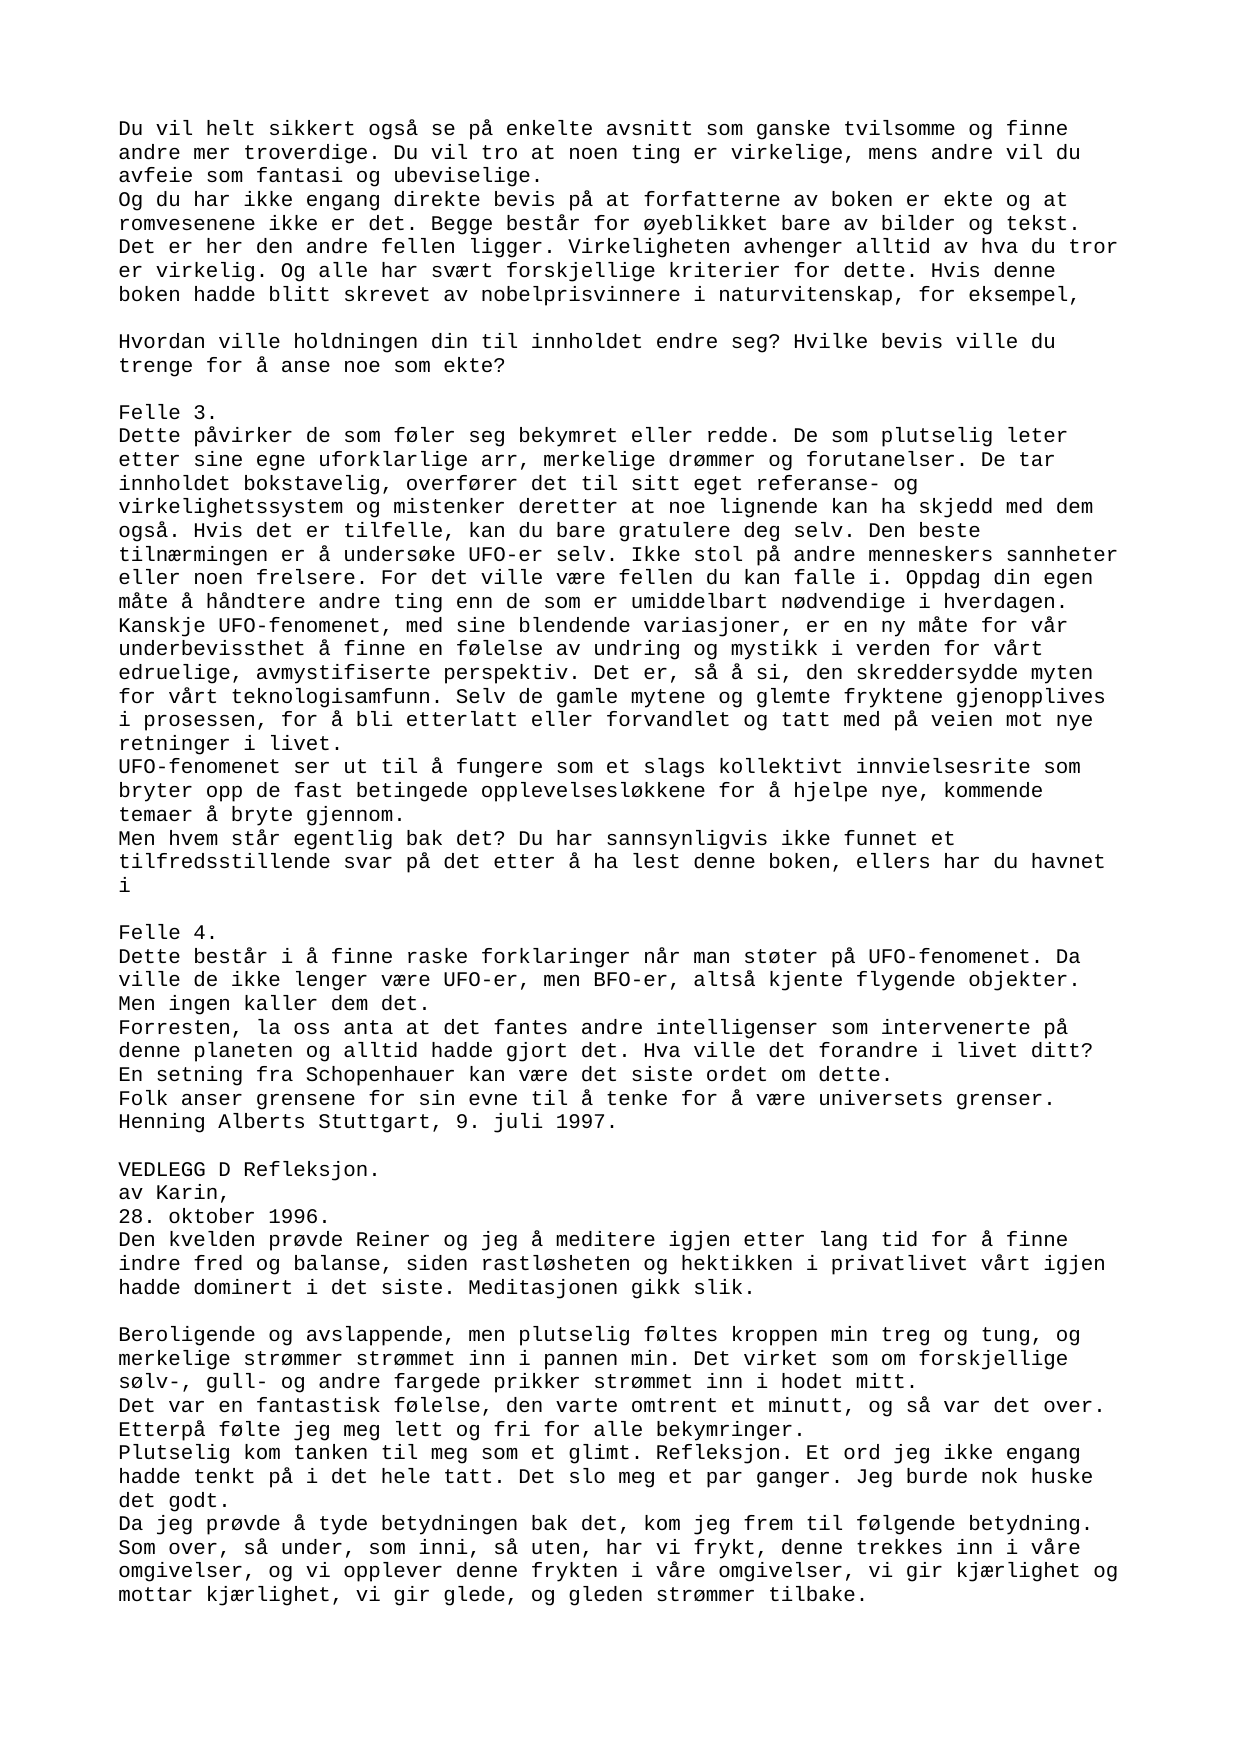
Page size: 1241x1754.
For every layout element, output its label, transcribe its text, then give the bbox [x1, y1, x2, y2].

text Felle 3. [118, 402, 1122, 426]
text Det var en fantastisk følelse, den varte omtrent et minutt, og så var det over. Etterpå følte jeg meg lett og fri for alle bekymringer. [118, 1395, 1122, 1442]
text Hvordan ville holdningen din til innholdet endre seg? Hvilke bevis ville du trenge for å anse noe som ekte? [118, 331, 1122, 378]
text Det er her den andre fellen ligger. Virkeligheten avhenger alltid av hva du tror er virkelig. Og alle har svært forskjellige kriterier for dette. Hvis denne boken hadde blitt skrevet av nobelprisvinnere i naturvitenskap, for eksempel, [118, 236, 1122, 307]
text Dette består i å finne raske forklaringer når man støter på UFO-fenomenet. Da ville de ikke lenger være UFO-er, men BFO-er, altså kjente flygende objekter. Men ingen kaller dem det. [118, 946, 1122, 1017]
text Plutselig kom tanken til meg som et glimt. Refleksjon. Et ord jeg ikke engang hadde tenkt på i det hele tatt. Det slo meg et par ganger. Jeg burde nok huske det godt. [118, 1442, 1122, 1513]
text Kanskje UFO-fenomenet, med sine blendende variasjoner, er en ny måte for vår underbevissthet å finne en følelse av undring og mystikk i verden for vårt edruelige, avmystifiserte perspektiv. Det er, så å si, den skreddersydde myten for vårt teknologisamfunn. Selv de gamle mytene og glemte fryktene gjenopplives i prosessen, for å bli etterlatt eller forvandlet og tatt med på veien mot nye retninger i livet. [118, 615, 1122, 757]
text Du vil helt sikkert også se på enkelte avsnitt som ganske tvilsomme og finne andre mer troverdige. Du vil tro at noen ting er virkelige, mens andre vil du avfeie som fantasi og ubeviselige. [118, 118, 1122, 189]
text av Karin, [118, 1182, 1122, 1206]
text Som over, så under, som inni, så uten, har vi frykt, denne trekkes inn i våre omgivelser, og vi opplever denne frykten i våre omgivelser, vi gir kjærlighet og mottar kjærlighet, vi gir glede, og gleden strømmer tilbake. [118, 1537, 1122, 1608]
text Men hvem står egentlig bak det? Du har sannsynligvis ikke funnet et tilfredsstillende svar på det etter å ha lest denne boken, ellers har du havnet i [118, 827, 1122, 898]
text En setning fra Schopenhauer kan være det siste ordet om dette. [118, 1064, 1122, 1088]
text Henning Alberts Stuttgart, 9. juli 1997. [118, 1111, 1122, 1135]
text Folk anser grensene for sin evne til å tenke for å være universets grenser. [118, 1088, 1122, 1111]
text Da jeg prøvde å tyde betydningen bak det, kom jeg frem til følgende betydning. [118, 1513, 1122, 1537]
text Forresten, la oss anta at det fantes andre intelligenser som intervenerte på denne planeten og alltid hadde gjort det. Hva ville det forandre i livet ditt? [118, 1017, 1122, 1064]
text Den kvelden prøvde Reiner og jeg å meditere igjen etter lang tid for å finne indre fred og balanse, siden rastløsheten og hektikken i privatlivet vårt igjen hadde dominert i det siste. Meditasjonen gikk slik. [118, 1229, 1122, 1300]
text Felle 4. [118, 922, 1122, 946]
text Dette påvirker de som føler seg bekymret eller redde. De som plutselig leter etter sine egne uforklarlige arr, merkelige drømmer og forutanelser. De tar innholdet bokstavelig, overfører det til sitt eget referanse- og virkelighetssystem og mistenker deretter at noe lignende kan ha skjedd med dem også. Hvis det er tilfelle, kan du bare gratulere deg selv. Den beste tilnærmingen er å undersøke UFO-er selv. Ikke stol på andre menneskers sannheter eller noen frelsere. For det ville være fellen du kan falle i. Oppdag din egen måte å håndtere andre ting enn de som er umiddelbart nødvendige i hverdagen. [118, 426, 1122, 615]
text 28. oktober 1996. [118, 1206, 1122, 1229]
text VEDLEGG D Refleksjon. [118, 1158, 1122, 1182]
text Beroligende og avslappende, men plutselig føltes kroppen min treg og tung, og merkelige strømmer strømmet inn i pannen min. Det virket som om forskjellige sølv-, gull- og andre fargede prikker strømmet inn i hodet mitt. [118, 1324, 1122, 1395]
text UFO-fenomenet ser ut til å fungere som et slags kollektivt innvielsesrite som bryter opp de fast betingede opplevelsesløkkene for å hjelpe nye, kommende temaer å bryte gjennom. [118, 757, 1122, 827]
text Og du har ikke engang direkte bevis på at forfatterne av boken er ekte og at romvesenene ikke er det. Begge består for øyeblikket bare av bilder og tekst. [118, 189, 1122, 236]
